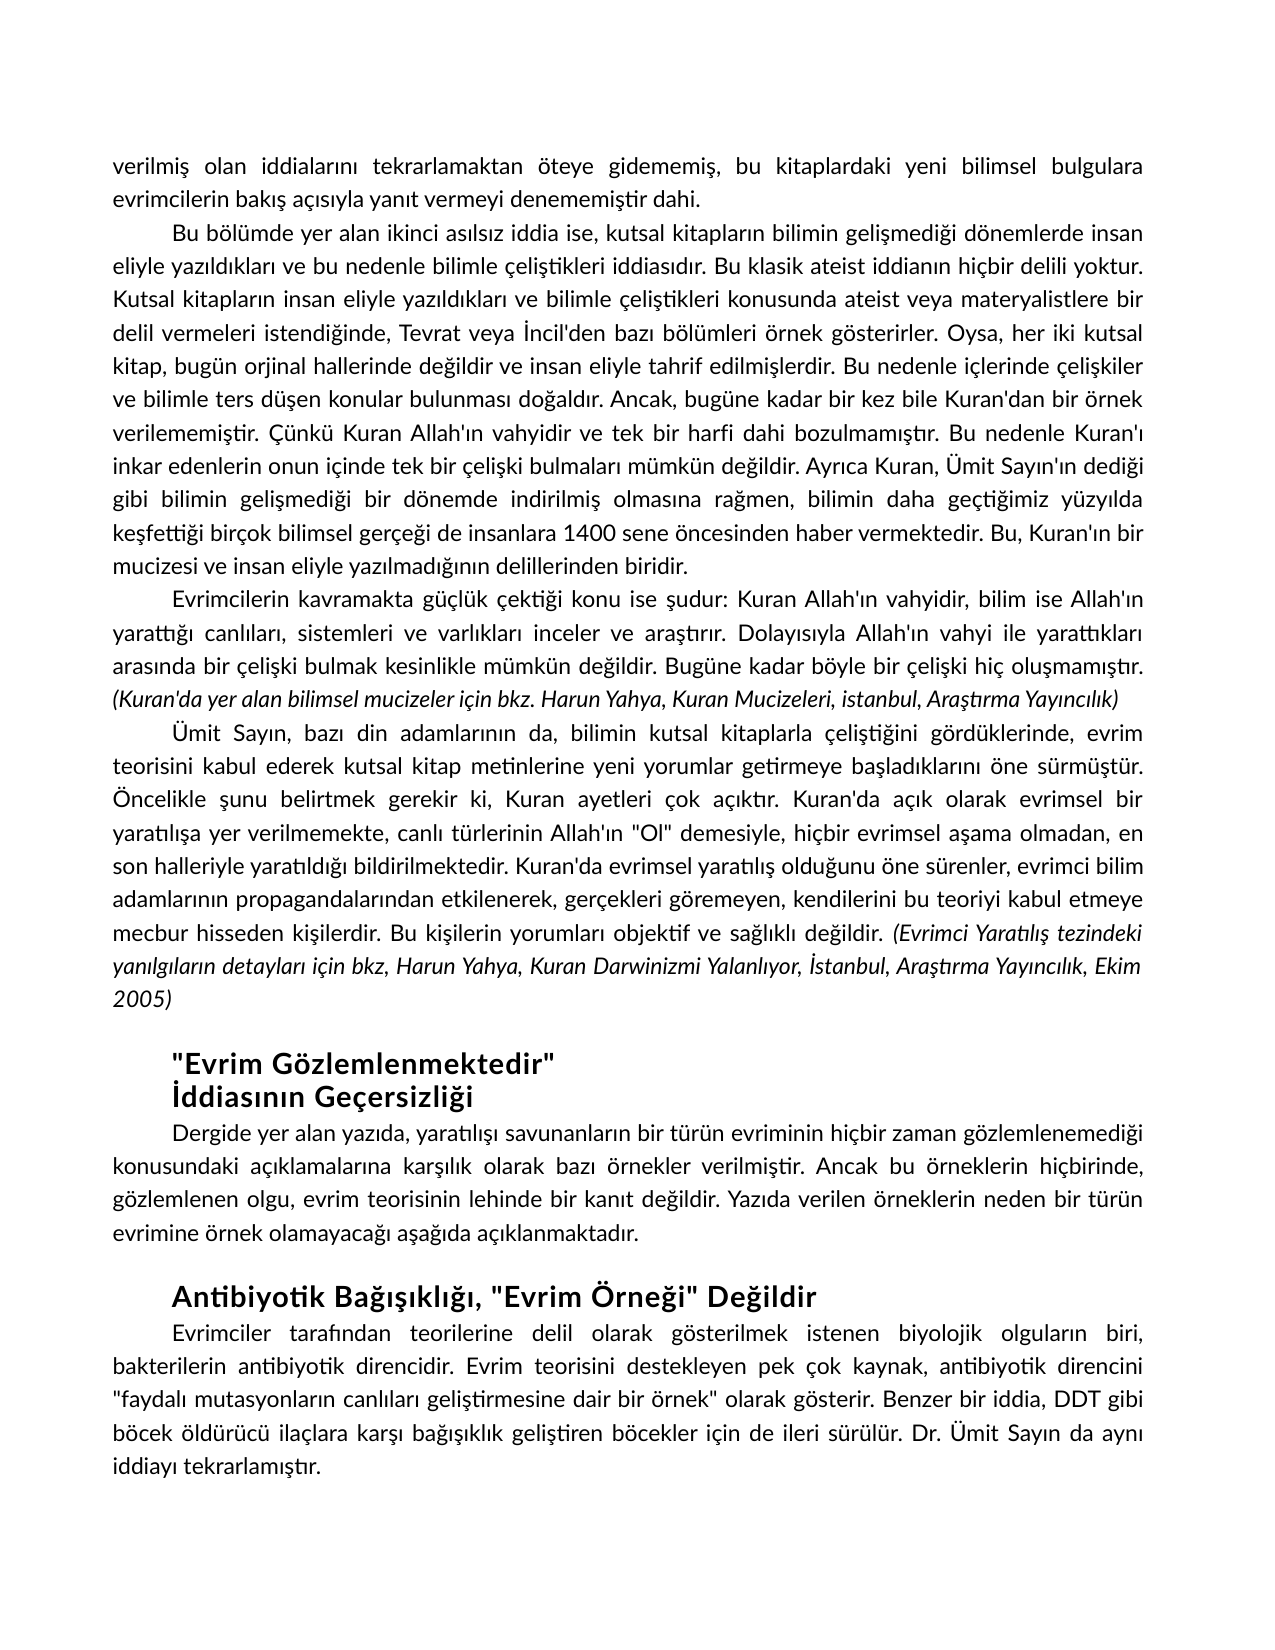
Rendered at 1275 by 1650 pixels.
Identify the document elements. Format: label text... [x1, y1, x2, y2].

text Dergide yer alan yazıda, yaratılışı savunanların bir türün evriminin hiçbir zaman gözlemlenemediği konusundaki açıklamalarına karşılık olarak bazı örnekler verilmiştir. Ancak bu örneklerin hiçbirinde, gözlemlenen olgu, evrim teorisinin lehinde bir kanıt değildir. Yazıda verilen örneklerin neden bir türün evrimine örnek olamayacağı aşağıda açıklanmaktadır. [112, 1114, 1145, 1248]
text Antibiyotik Bağışıklığı, "Evrim Örneği" Değildir [112, 1281, 1145, 1314]
text Bu bölümde yer alan ikinci asılsız iddia ise, kutsal kitapların bilimin gelişmediği dönemlerde insan eliyle yazıldıkları ve bu nedenle bilimle çeliştikleri iddiasıdır. Bu klasik ateist iddianın hiçbir delili yoktur. Kutsal kitapların insan eliyle yazıldıkları ve bilimle çeliştikleri konusunda ateist veya materyalistlere bir delil vermeleri istendiğinde, Tevrat veya İncil'den bazı bölümleri örnek gösterirler. Oysa, her iki kutsal kitap, bugün orjinal hallerinde değildir ve insan eliyle tahrif edilmişlerdir. Bu nedenle içlerinde çelişkiler ve bilimle ters düşen konular bulunması doğaldır. Ancak, bugüne kadar bir kez bile Kuran'dan bir örnek verilememiştir. Çünkü Kuran Allah'ın vahyidir ve tek bir harfi dahi bozulmamıştır. Bu nedenle Kuran'ı inkar edenlerin onun içinde tek bir çelişki bulmaları mümkün değildir. Ayrıca Kuran, Ümit Sayın'ın dediği gibi bilimin gelişmediği bir dönemde indirilmiş olmasına rağmen, bilimin daha geçtiğimiz yüzyılda keşfettiği birçok bilimsel gerçeği de insanlara 1400 sene öncesinden haber vermektedir. Bu, Kuran'ın bir mucizesi ve insan eliyle yazılmadığının delillerinden biridir. [112, 214, 1145, 581]
text verilmiş olan iddialarını tekrarlamaktan öteye gidememiş, bu kitaplardaki yeni bilimsel bulgulara evrimcilerin bakış açısıyla yanıt vermeyi denememiştir dahi. [112, 148, 1145, 214]
text "Evrim Gözlemlenmektedir" [112, 1048, 1145, 1081]
text Evrimcilerin kavramakta güçlük çektiği konu ise şudur: Kuran Allah'ın vahyidir, bilim ise Allah'ın yarattığı canlıları, sistemleri ve varlıkları inceler ve araştırır. Dolayısıyla Allah'ın vahyi ile yarattıkları arasında bir çelişki bulmak kesinlikle mümkün değildir. Bugüne kadar böyle bir çelişki hiç oluşmamıştır. (Kuran'da yer alan bilimsel mucizeler için bkz. Harun Yahya, Kuran Mucizeleri, istanbul, Araştırma Yayıncılık) [112, 581, 1145, 714]
text İddiasının Geçersizliği [112, 1081, 1145, 1114]
text Evrimciler tarafından teorilerine delil olarak gösterilmek istenen biyolojik olguların biri, bakterilerin antibiyotik direncidir. Evrim teorisini destekleyen pek çok kaynak, antibiyotik direncini "faydalı mutasyonların canlıları geliştirmesine dair bir örnek" olarak gösterir. Benzer bir iddia, DDT gibi böcek öldürücü ilaçlara karşı bağışıklık geliştiren böcekler için de ileri sürülür. Dr. Ümit Sayın da aynı iddiayı tekrarlamıştır. [112, 1314, 1145, 1481]
text Ümit Sayın, bazı din adamlarının da, bilimin kutsal kitaplarla çeliştiğini gördüklerinde, evrim teorisini kabul ederek kutsal kitap metinlerine yeni yorumlar getirmeye başladıklarını öne sürmüştür. Öncelikle şunu belirtmek gerekir ki, Kuran ayetleri çok açıktır. Kuran'da açık olarak evrimsel bir yaratılışa yer verilmemekte, canlı türlerinin Allah'ın "Ol" demesiyle, hiçbir evrimsel aşama olmadan, en son halleriyle yaratıldığı bildirilmektedir. Kuran'da evrimsel yaratılış olduğunu öne sürenler, evrimci bilim adamlarının propagandalarından etkilenerek, gerçekleri göremeyen, kendilerini bu teoriyi kabul etmeye mecbur hisseden kişilerdir. Bu kişilerin yorumları objektif ve sağlıklı değildir. (Evrimci Yaratılış tezindeki yanılgıların detayları için bkz, Harun Yahya, Kuran Darwinizmi Yalanlıyor, İstanbul, Araştırma Yayıncılık, Ekim 2005) [112, 714, 1145, 1014]
